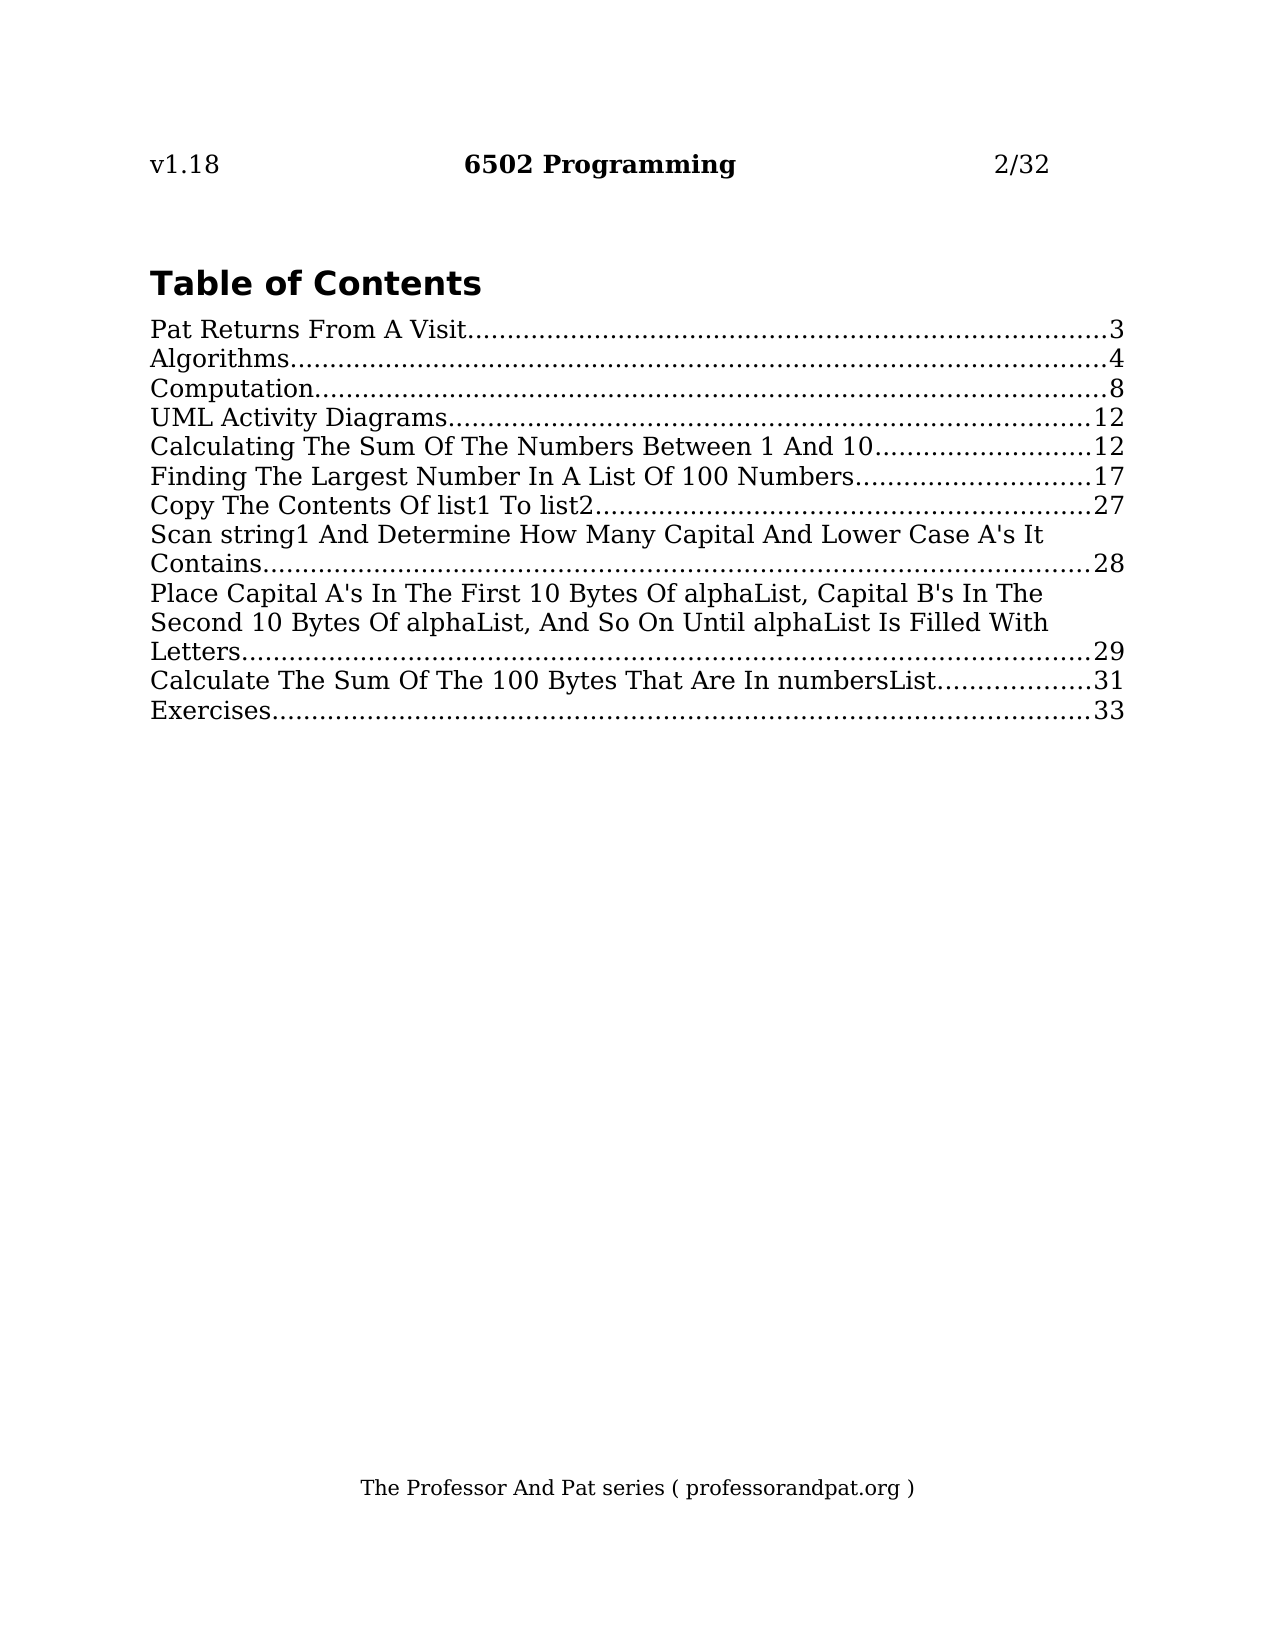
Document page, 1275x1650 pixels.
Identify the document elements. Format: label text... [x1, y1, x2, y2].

subtitle Table of Contents [150, 264, 1125, 303]
text Place Capital A's In The First 10 Bytes Of alphaList, Capital B's In The Second 10 Bytes Of alphaList, And So On Until alphaList Is Filled With Letters 29 [150, 579, 1125, 667]
text Computation 8 [150, 374, 1125, 403]
text Calculate The Sum Of The 100 Bytes That Are In numbersList 31 [150, 667, 1125, 696]
text Scan string1 And Determine How Many Capital And Lower Case A's It Contains 28 [150, 520, 1125, 579]
text Algorithms 4 [150, 344, 1125, 374]
text Finding The Largest Number In A List Of 100 Numbers 17 [150, 462, 1125, 491]
text Copy The Contents Of list1 To list2 27 [150, 491, 1125, 520]
text Pat Returns From A Visit 3 [150, 315, 1125, 344]
text Exercises 33 [150, 696, 1125, 725]
text Calculating The Sum Of The Numbers Between 1 And 10 12 [150, 432, 1125, 462]
text UML Activity Diagrams 12 [150, 403, 1125, 432]
